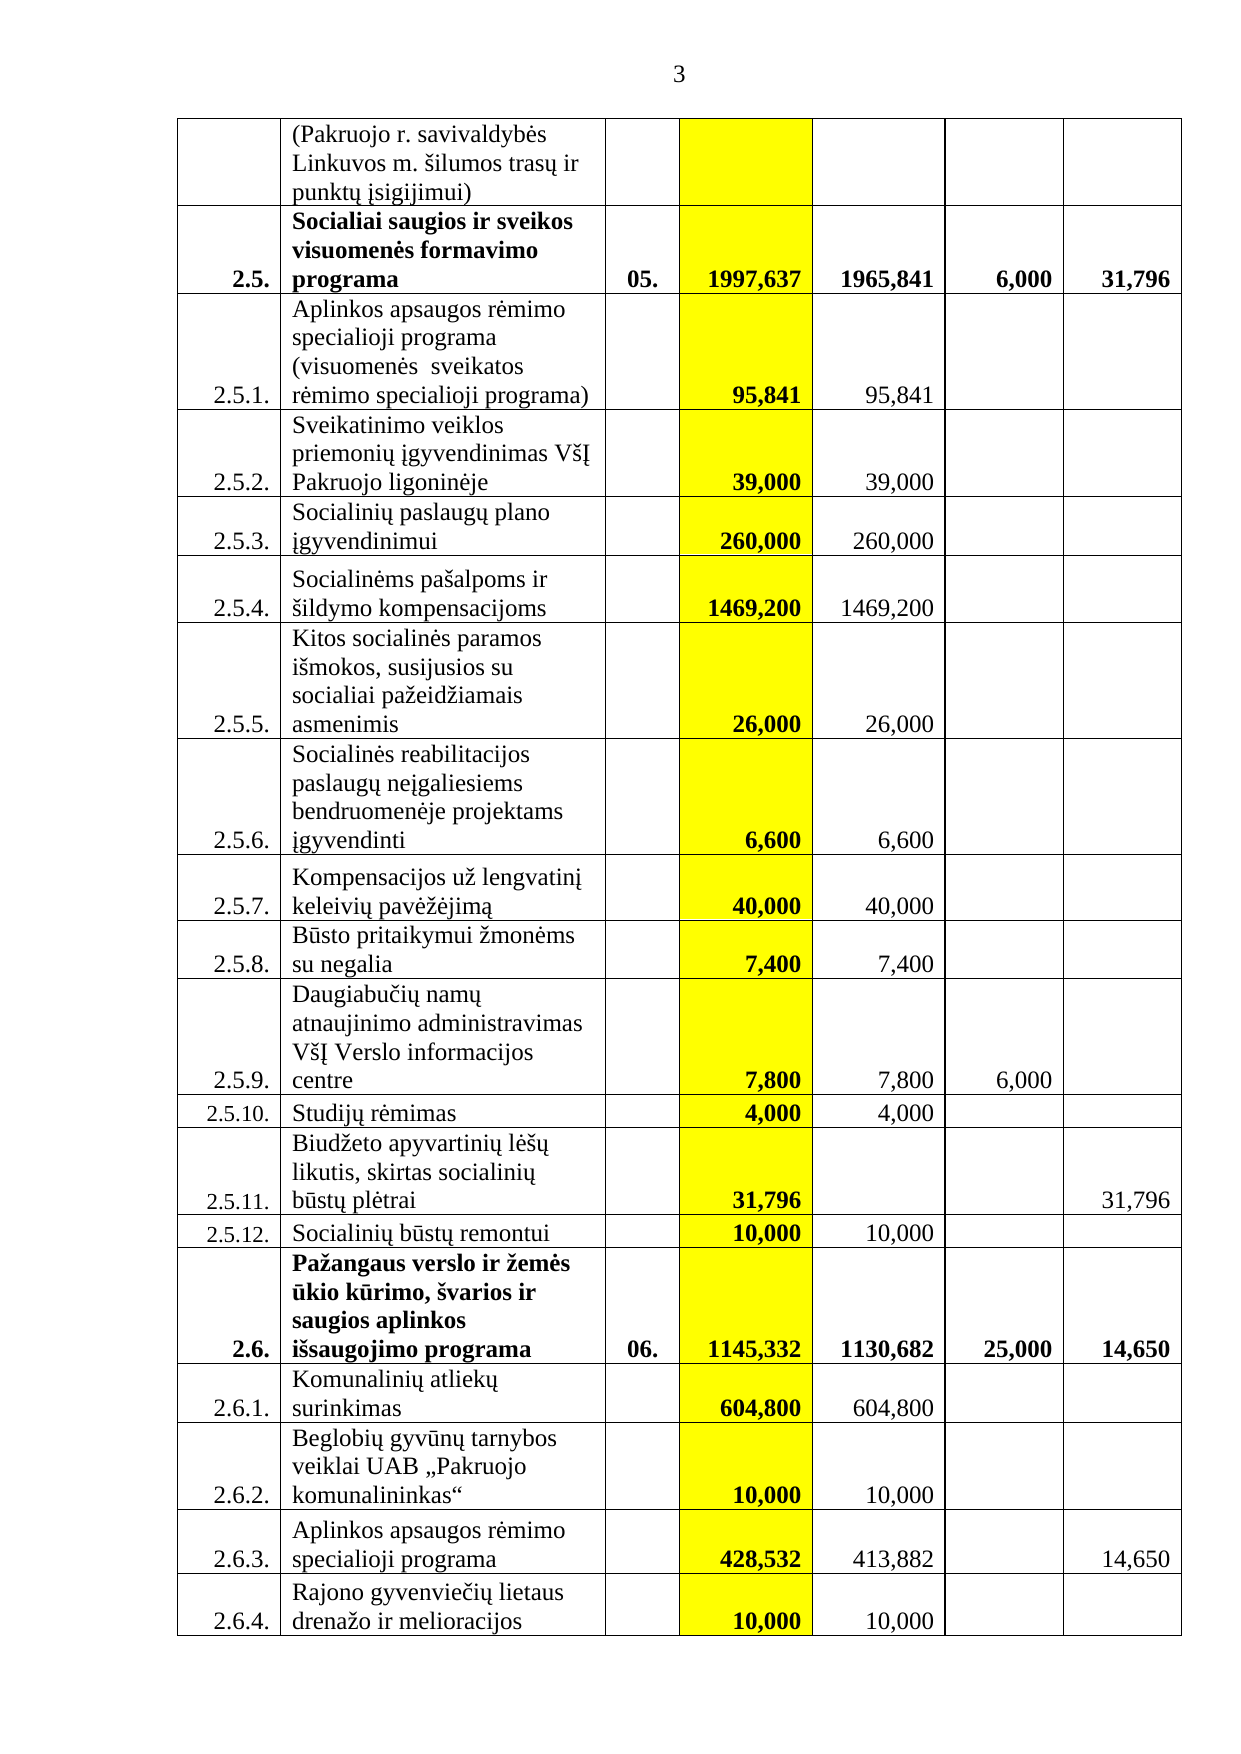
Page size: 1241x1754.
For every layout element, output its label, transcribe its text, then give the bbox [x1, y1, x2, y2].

table_cell 2.5.12. [178, 1215, 280, 1247]
table_cell 1997,637 [680, 206, 812, 293]
table_cell 2.6.3. [178, 1510, 280, 1573]
table_cell [813, 1128, 944, 1214]
table_cell 2.5.8. [178, 921, 280, 978]
table_cell 2.6.2. [178, 1423, 280, 1509]
table_cell Socialinėms pašalpoms ir šildymo kompensacijoms [281, 556, 605, 622]
table_cell [606, 855, 679, 919]
table_cell [606, 294, 679, 409]
table_cell 7,400 [813, 921, 944, 978]
table_cell 10,000 [680, 1215, 812, 1247]
table_cell [946, 294, 1063, 409]
table_cell [946, 119, 1063, 205]
table_cell 31,796 [1064, 206, 1181, 293]
table_cell [946, 623, 1063, 738]
table_cell [1064, 1215, 1181, 1247]
table_cell 10,000 [813, 1574, 944, 1635]
table_cell [946, 921, 1063, 978]
table_cell 14,650 [1064, 1510, 1181, 1573]
table_cell 2.5.11. [178, 1128, 280, 1214]
table_cell Komunalinių atliekų surinkimas [281, 1364, 605, 1422]
table_cell 428,532 [680, 1510, 812, 1573]
table_cell 10,000 [680, 1423, 812, 1509]
table_cell [1064, 556, 1181, 622]
table_cell Aplinkos apsaugos rėmimo specialioji programa [281, 1510, 605, 1573]
table_cell [1064, 410, 1181, 496]
table_cell 10,000 [813, 1215, 944, 1247]
table_cell [606, 1423, 679, 1509]
table_cell 2.5. [178, 206, 280, 293]
table_cell [813, 119, 944, 205]
table_cell 2.6.1. [178, 1364, 280, 1422]
table_cell Kitos socialinės paramos išmokos, susijusios su socialiai pažeidžiamais asmenimis [281, 623, 605, 738]
table_cell Pažangaus verslo ir žemės ūkio kūrimo, švarios ir saugios aplinkos išsaugojimo programa [281, 1248, 605, 1363]
table_cell [946, 739, 1063, 854]
table_cell [946, 1095, 1063, 1127]
table_cell [606, 497, 679, 554]
table_cell Socialinių būstų remontui [281, 1215, 605, 1247]
table_cell [1064, 739, 1181, 854]
table_cell [606, 739, 679, 854]
table_cell Socialiai saugios ir sveikos visuomenės formavimo programa [281, 206, 605, 293]
table_cell [946, 1128, 1063, 1214]
table_cell [680, 119, 812, 205]
table_cell 1469,200 [813, 556, 944, 622]
table_cell Studijų rėmimas [281, 1095, 605, 1127]
table_cell [1064, 623, 1181, 738]
table_cell 39,000 [680, 410, 812, 496]
table_cell 6,000 [946, 979, 1063, 1094]
table_cell 413,882 [813, 1510, 944, 1573]
table_cell 2.5.9. [178, 979, 280, 1094]
table_cell [606, 921, 679, 978]
table_cell 6,600 [680, 739, 812, 854]
table_cell 10,000 [813, 1423, 944, 1509]
table_cell 604,800 [680, 1364, 812, 1422]
table_cell 6,600 [813, 739, 944, 854]
table_cell Socialinės reabilitacijos paslaugų neįgaliesiems bendruomenėje projektams įgyvendinti [281, 739, 605, 854]
table_cell [606, 979, 679, 1094]
table_cell 1469,200 [680, 556, 812, 622]
table_cell 31,796 [1064, 1128, 1181, 1214]
table_cell 26,000 [813, 623, 944, 738]
table_cell [946, 1215, 1063, 1247]
table_cell 604,800 [813, 1364, 944, 1422]
table_cell 10,000 [680, 1574, 812, 1635]
table_cell 2.5.3. [178, 497, 280, 554]
table_cell [606, 556, 679, 622]
table_cell [1064, 1095, 1181, 1127]
table_cell 260,000 [813, 497, 944, 554]
table_cell [1064, 497, 1181, 554]
table_cell 2.5.7. [178, 855, 280, 919]
table_cell [606, 1574, 679, 1635]
table_cell 6,000 [946, 206, 1063, 293]
table_cell 2.5.5. [178, 623, 280, 738]
table_cell 7,800 [813, 979, 944, 1094]
table_cell Aplinkos apsaugos rėmimo specialioji programa (visuomenės sveikatos rėmimo specialioji programa) [281, 294, 605, 409]
table_cell 2.5.10. [178, 1095, 280, 1127]
table_cell [1064, 1423, 1181, 1509]
table_cell [946, 1574, 1063, 1635]
table_cell [946, 855, 1063, 919]
table_cell 2.5.1. [178, 294, 280, 409]
table_cell [1064, 855, 1181, 919]
table_cell [946, 410, 1063, 496]
table_cell Beglobių gyvūnų tarnybos veiklai UAB „Pakruojo komunalininkas“ [281, 1423, 605, 1509]
table_cell [946, 1364, 1063, 1422]
table_cell [946, 1423, 1063, 1509]
table_cell 4,000 [680, 1095, 812, 1127]
table_cell Socialinių paslaugų plano įgyvendinimui [281, 497, 605, 554]
table_cell 7,800 [680, 979, 812, 1094]
table_cell 1130,682 [813, 1248, 944, 1363]
table_cell 06. [606, 1248, 679, 1363]
table_cell [1064, 1574, 1181, 1635]
table_cell [606, 1364, 679, 1422]
table_cell [606, 1128, 679, 1214]
table_cell Biudžeto apyvartinių lėšų likutis, skirtas socialinių būstų plėtrai [281, 1128, 605, 1214]
table_cell [1064, 119, 1181, 205]
table_cell 05. [606, 206, 679, 293]
table_cell 4,000 [813, 1095, 944, 1127]
table_cell [178, 119, 280, 205]
table_cell [606, 1510, 679, 1573]
table_cell 2.6.4. [178, 1574, 280, 1635]
table_cell Būsto pritaikymui žmonėms su negalia [281, 921, 605, 978]
table_cell (Pakruojo r. savivaldybės Linkuvos m. šilumos trasų ir punktų įsigijimui) [281, 119, 605, 205]
table_cell 2.6. [178, 1248, 280, 1363]
table_cell Daugiabučių namų atnaujinimo administravimas VšĮ Verslo informacijos centre [281, 979, 605, 1094]
table_cell Rajono gyvenviečių lietaus drenažo ir melioracijos [281, 1574, 605, 1635]
table_cell [1064, 1364, 1181, 1422]
table_cell 2.5.2. [178, 410, 280, 496]
table_cell Sveikatinimo veiklos priemonių įgyvendinimas VšĮ Pakruojo ligoninėje [281, 410, 605, 496]
table_cell [946, 556, 1063, 622]
table_cell 39,000 [813, 410, 944, 496]
table_cell 14,650 [1064, 1248, 1181, 1363]
table_cell 7,400 [680, 921, 812, 978]
table_cell [946, 1510, 1063, 1573]
table_cell 25,000 [946, 1248, 1063, 1363]
table_cell 31,796 [680, 1128, 812, 1214]
table_cell [1064, 294, 1181, 409]
table_cell 95,841 [813, 294, 944, 409]
table_cell [1064, 979, 1181, 1094]
table_cell [606, 1215, 679, 1247]
table_cell 2.5.4. [178, 556, 280, 622]
table_cell [606, 1095, 679, 1127]
table_cell [946, 497, 1063, 554]
table_cell Kompensacijos už lengvatinį keleivių pavėžėjimą [281, 855, 605, 919]
table_cell 1145,332 [680, 1248, 812, 1363]
table_cell 95,841 [680, 294, 812, 409]
table_cell 40,000 [680, 855, 812, 919]
table_cell [606, 119, 679, 205]
table_cell 1965,841 [813, 206, 944, 293]
table_cell [1064, 921, 1181, 978]
table_cell 2.5.6. [178, 739, 280, 854]
table_cell 40,000 [813, 855, 944, 919]
table_cell 260,000 [680, 497, 812, 554]
table_cell 26,000 [680, 623, 812, 738]
table_cell [606, 410, 679, 496]
table_cell [606, 623, 679, 738]
